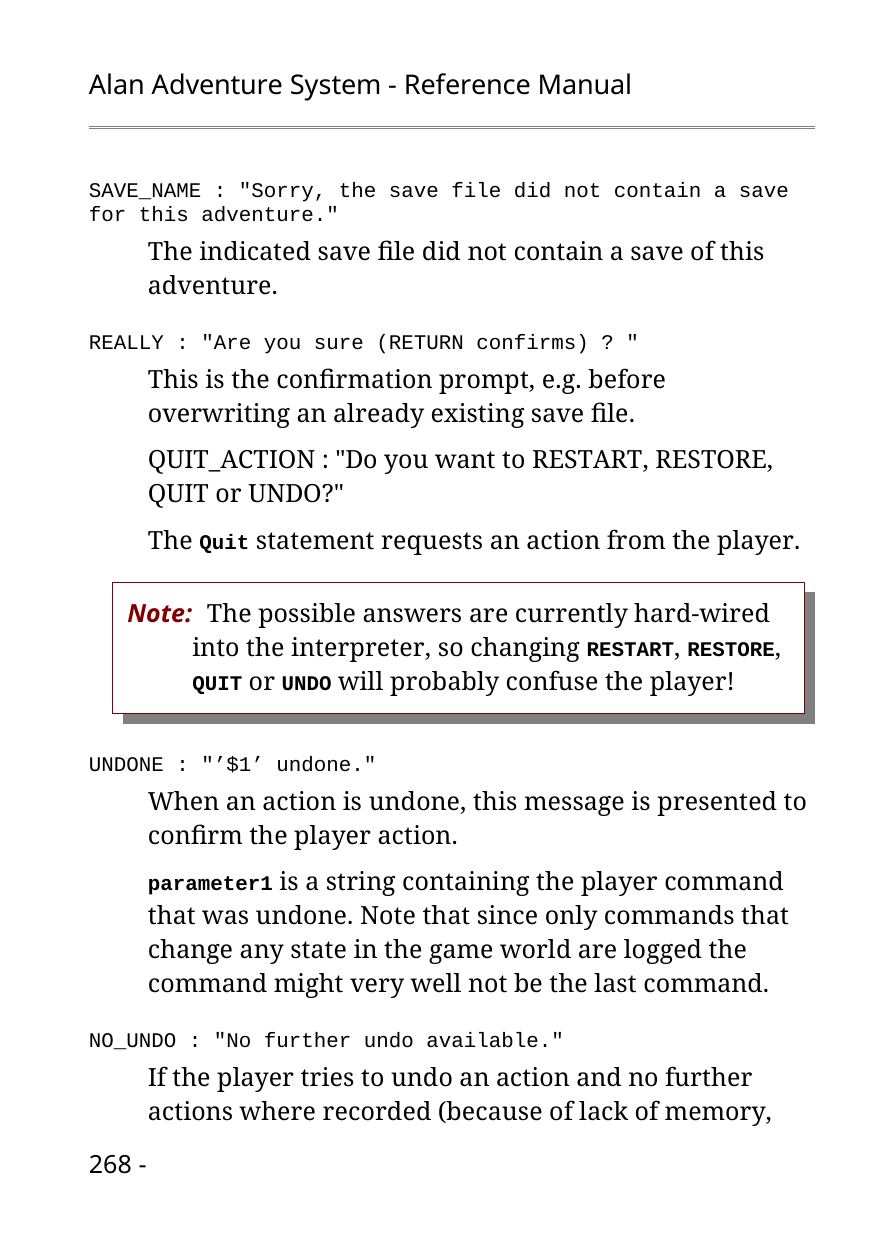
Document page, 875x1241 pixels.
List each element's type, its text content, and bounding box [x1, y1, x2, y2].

text If the player tries to undo an action and no further actions where recorded (because of lack of memory, [148, 1060, 815, 1128]
text The Quit statement requests an action from the player. [148, 523, 815, 557]
text QUIT_ACTION : "Do you want to RESTART, RESTORE, QUIT or UNDO?" [148, 442, 815, 510]
text parameter1 is a string containing the player command that was undone. Note that since only commands that change any state in the game world are logged the command might very well not be the last command. [148, 864, 815, 1000]
text This is the confirmation prompt, e.g. before overwriting an already existing save file. [148, 362, 815, 430]
text The indicated save file did not contain a save of this adventure. [148, 234, 815, 302]
text When an action is undone, this message is presented to confirm the player action. [148, 784, 815, 852]
text UNDONE : "’$1’ undone." [88, 754, 815, 778]
text SAVE_NAME : "Sorry, the save file did not contain a save for this adventure." [88, 180, 815, 228]
text NO_UNDO : "No further undo available." [88, 1030, 815, 1054]
list The possible answers are currently hard-wired into the in­terpreter, so changing RESTART, RESTORE, QUIT or UNDO will prob­ably confuse the player! [113, 583, 804, 713]
text REALLY : "Are you sure (RETURN confirms) ? " [88, 332, 815, 356]
